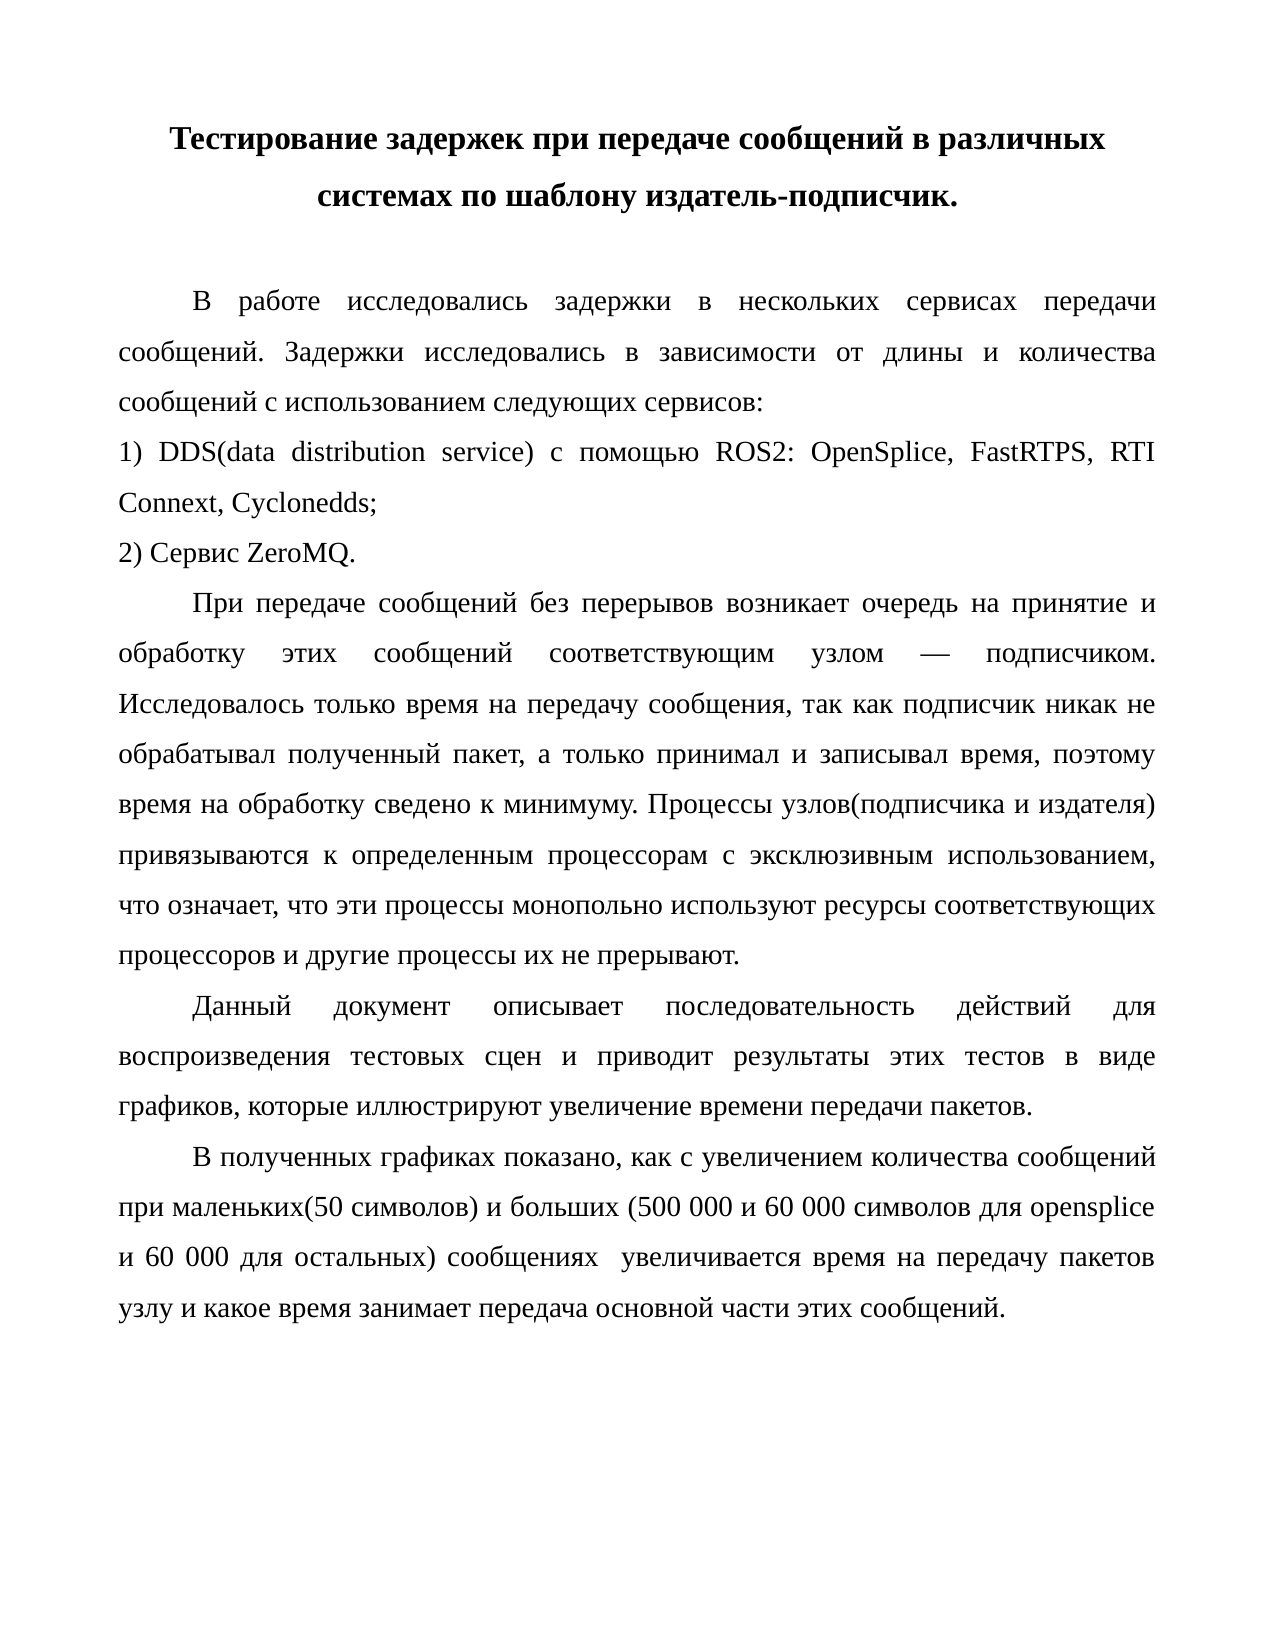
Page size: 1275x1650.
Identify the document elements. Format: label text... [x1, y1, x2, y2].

text В работе исследовались задержки в нескольких сервисах передачи сообщений. Задержки исследовались в зависимости от длины и количества сообщений с использованием следующих сервисов: [118, 283, 1157, 418]
text 1) DDS(data distribution service) с помощью ROS2: OpenSplice, FastRTPS, RTI Connext, Cyclonedds; [118, 434, 1157, 518]
text В полученных графиках показано, как с увеличением количества сообщений при маленьких(50 символов) и больших (500 000 и 60 000 символов для opensplice и 60 000 для остальных) сообщениях увеличивается время на передачу пакетов узлу и какое время занимает передача основной части этих сообщений. [118, 1139, 1157, 1323]
text Данный документ описывает последовательность действий для воспроизведения тестовых сцен и приводит результаты этих тестов в виде графиков, которые иллюстрируют увеличение времени передачи пакетов. [118, 988, 1157, 1122]
text 2) Сервис ZeroMQ. [118, 535, 1157, 568]
text При передаче сообщений без перерывов возникает очередь на принятие и обработку этих сообщений соответствующим узлом — подписчиком. Исследовалось только время на передачу сообщения, так как подписчик никак не обрабатывал полученный пакет, а только принимал и записывал время, поэтому время на обработку сведено к минимуму. Процессы узлов(подписчика и издателя) привязываются к определенным процессорам с эксклюзивным использованием, что означает, что эти процессы монопольно используют ресурсы соответствующих процессоров и другие процессы их не прерывают. [118, 585, 1157, 971]
text Тестирование задержек при передаче сообщений в различных системах по шаблону издатель-подписчик. [118, 118, 1157, 214]
